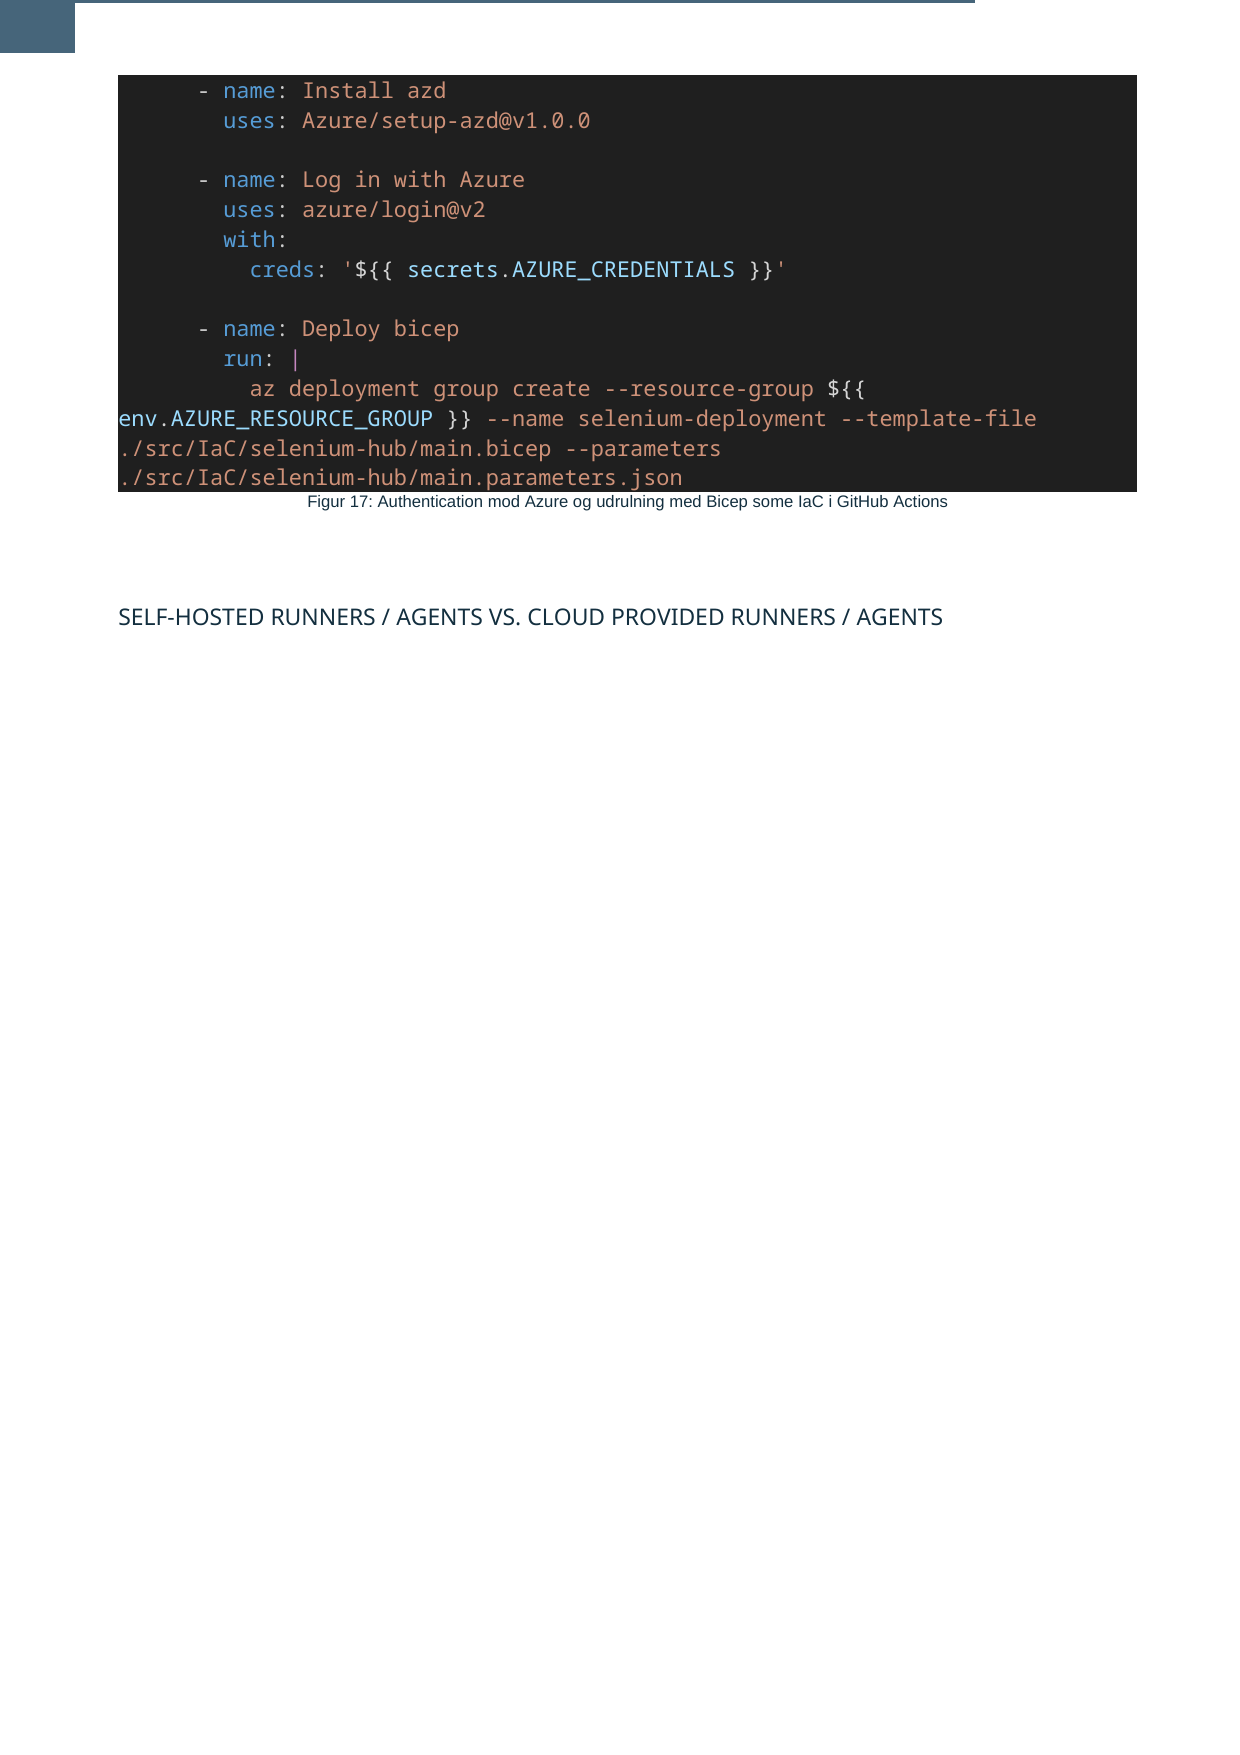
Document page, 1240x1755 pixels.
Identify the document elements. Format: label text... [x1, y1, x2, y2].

subtitle Self-Hosted Runners / Agents vs. Cloud Provided Runners / Agents [118, 601, 1137, 632]
text Figur 17: Authentication mod Azure og udrulning med Bicep some IaC i GitHub Actions [118, 492, 1137, 511]
text az deployment group create --resource-group ${{ env.AZURE_RESOURCE_GROUP }} --name selenium-deployment --template-file ./src/IaC/selenium-hub/main.bicep --parameters ./src/IaC/selenium-hub/main.parameters.json [118, 373, 1137, 492]
text with: [118, 224, 1137, 254]
text - name: Install azd [118, 75, 1137, 105]
text uses: Azure/setup-azd@v1.0.0 [118, 105, 1137, 134]
text - name: Deploy bicep [118, 313, 1137, 343]
text creds: '${{ secrets.AZURE_CREDENTIALS }}' [118, 254, 1137, 283]
text uses: azure/login@v2 [118, 194, 1137, 224]
text run: | [118, 343, 1137, 373]
text - name: Log in with Azure [118, 164, 1137, 194]
